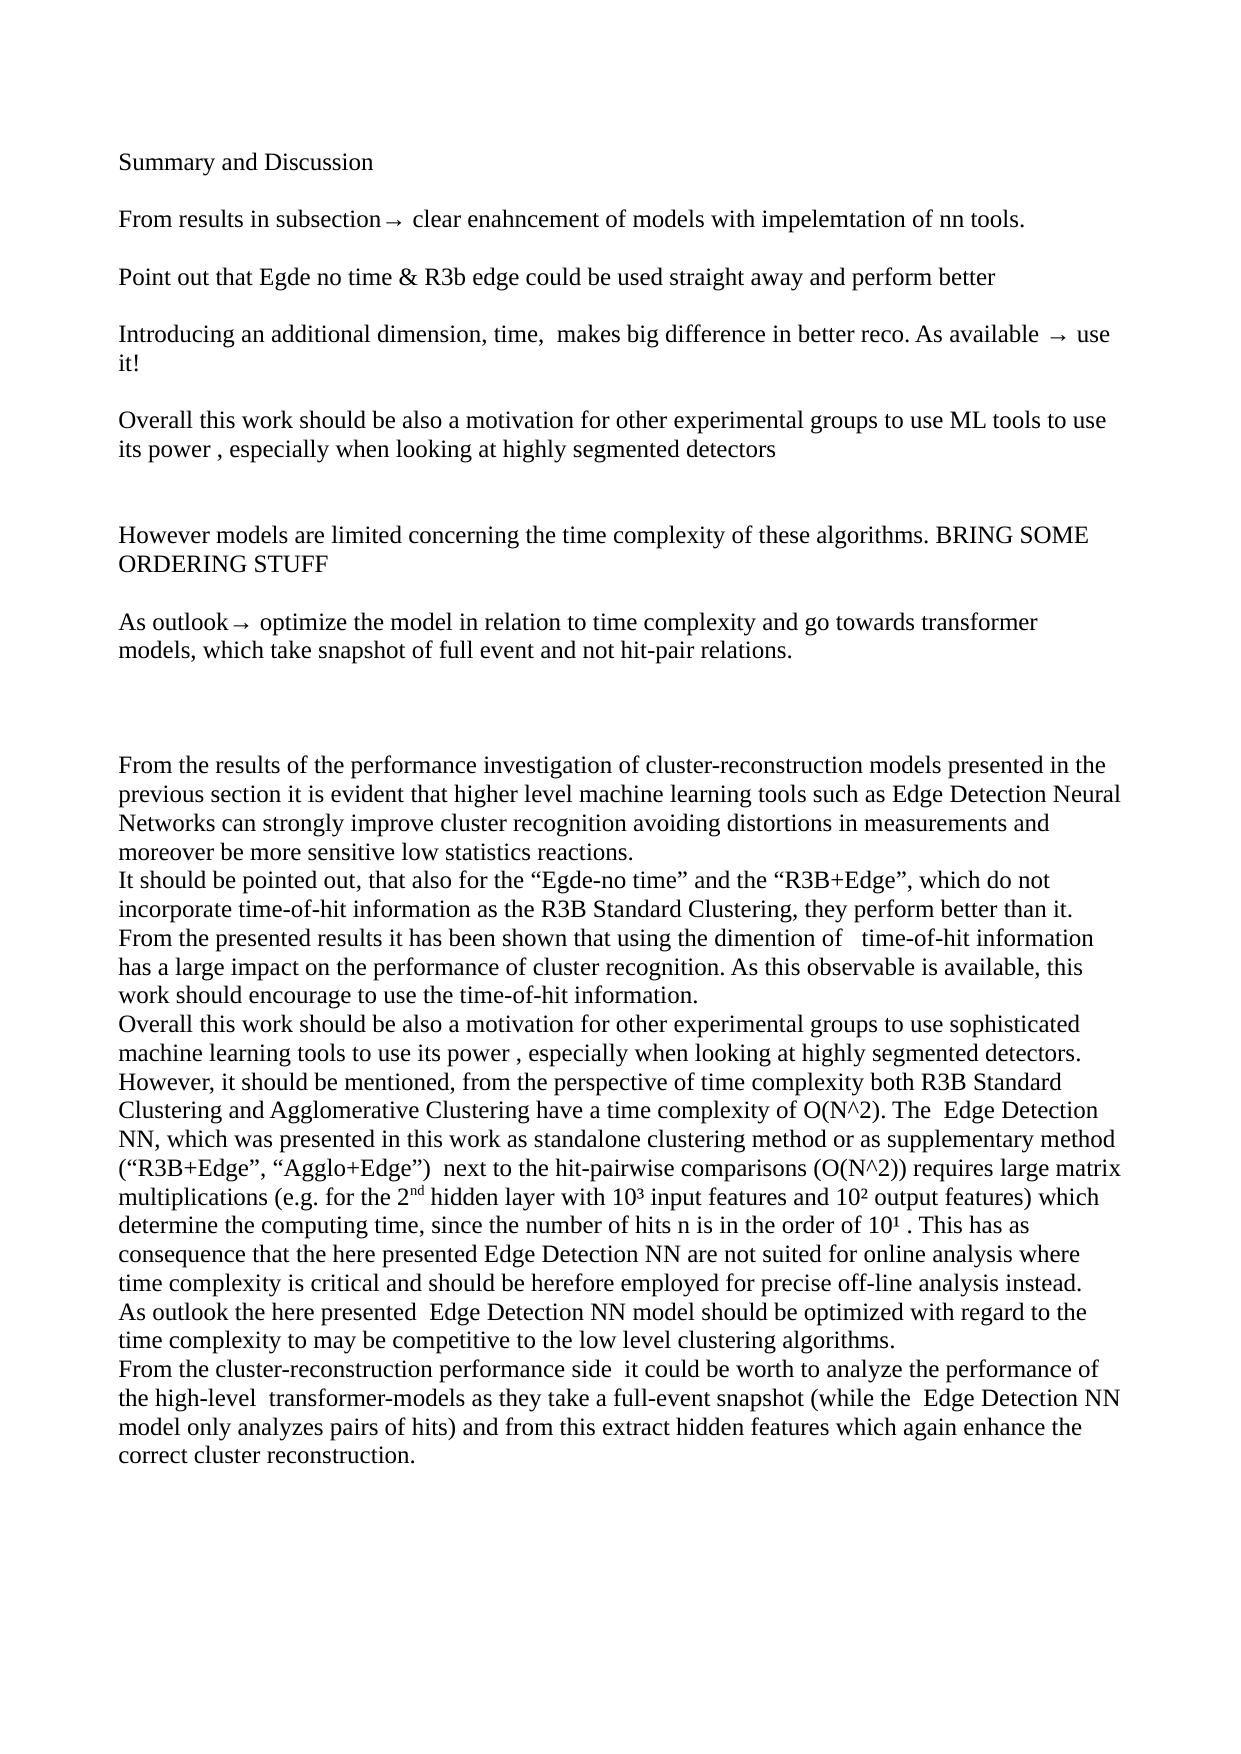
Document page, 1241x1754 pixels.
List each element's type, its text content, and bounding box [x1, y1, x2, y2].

text Overall this work should be also a motivation for other experimental groups to use ML tools to use its power , especially when looking at highly segmented detectors [118, 406, 1122, 463]
text It should be pointed out, that also for the “Egde-no time” and the “R3B+Edge”, which do not incorporate time-of-hit information as the R3B Standard Clustering, they perform better than it. [118, 866, 1122, 923]
text Summary and Discussion [118, 147, 1122, 176]
text Introducing an additional dimension, time, makes big difference in better reco. As available → use it! [118, 319, 1122, 377]
text As outlook the here presented Edge Detection NN model should be optimized with regard to the time complexity to may be competitive to the low level clustering algorithms. [118, 1297, 1122, 1354]
text However, it should be mentioned, from the perspective of time complexity both R3B Standard Clustering and Agglomerative Clustering have a time complexity of O(N^2). The Edge Detection NN, which was presented in this work as standalone clustering method or as supplementary method (“R3B+Edge”, “Agglo+Edge”) next to the hit-pairwise comparisons (O(N^2)) requires large matrix multiplications (e.g. for the 2nd hidden layer with 10³ input features and 10² output features) which determine the computing time, since the number of hits n is in the order of 10¹ . This has as consequence that the here presented Edge Detection NN are not suited for online analysis where time complexity is critical and should be herefore employed for precise off-line analysis instead. [118, 1067, 1122, 1297]
text Point out that Egde no time & R3b edge could be used straight away and perform better [118, 262, 1122, 291]
text From the results of the performance investigation of cluster-reconstruction models presented in the previous section it is evident that higher level machine learning tools such as Edge Detection Neural Networks can strongly improve cluster recognition avoiding distortions in measurements and moreover be more sensitive low statistics reactions. [118, 751, 1122, 866]
text From the cluster-reconstruction performance side it could be worth to analyze the performance of the high-level transformer-models as they take a full-event snapshot (while the Edge Detection NN model only analyzes pairs of hits) and from this extract hidden features which again enhance the correct cluster reconstruction. [118, 1354, 1122, 1469]
text From the presented results it has been shown that using the dimention of time-of-hit information has a large impact on the performance of cluster recognition. As this observable is available, this work should encourage to use the time-of-hit information. [118, 923, 1122, 1009]
text Overall this work should be also a motivation for other experimental groups to use sophisticated machine learning tools to use its power , especially when looking at highly segmented detectors. [118, 1009, 1122, 1067]
text From results in subsection→ clear enahncement of models with impelemtation of nn tools. [118, 204, 1122, 233]
text However models are limited concerning the time complexity of these algorithms. BRING SOME ORDERING STUFF [118, 521, 1122, 578]
text As outlook→ optimize the model in relation to time complexity and go towards transformer models, which take snapshot of full event and not hit-pair relations. [118, 607, 1122, 664]
